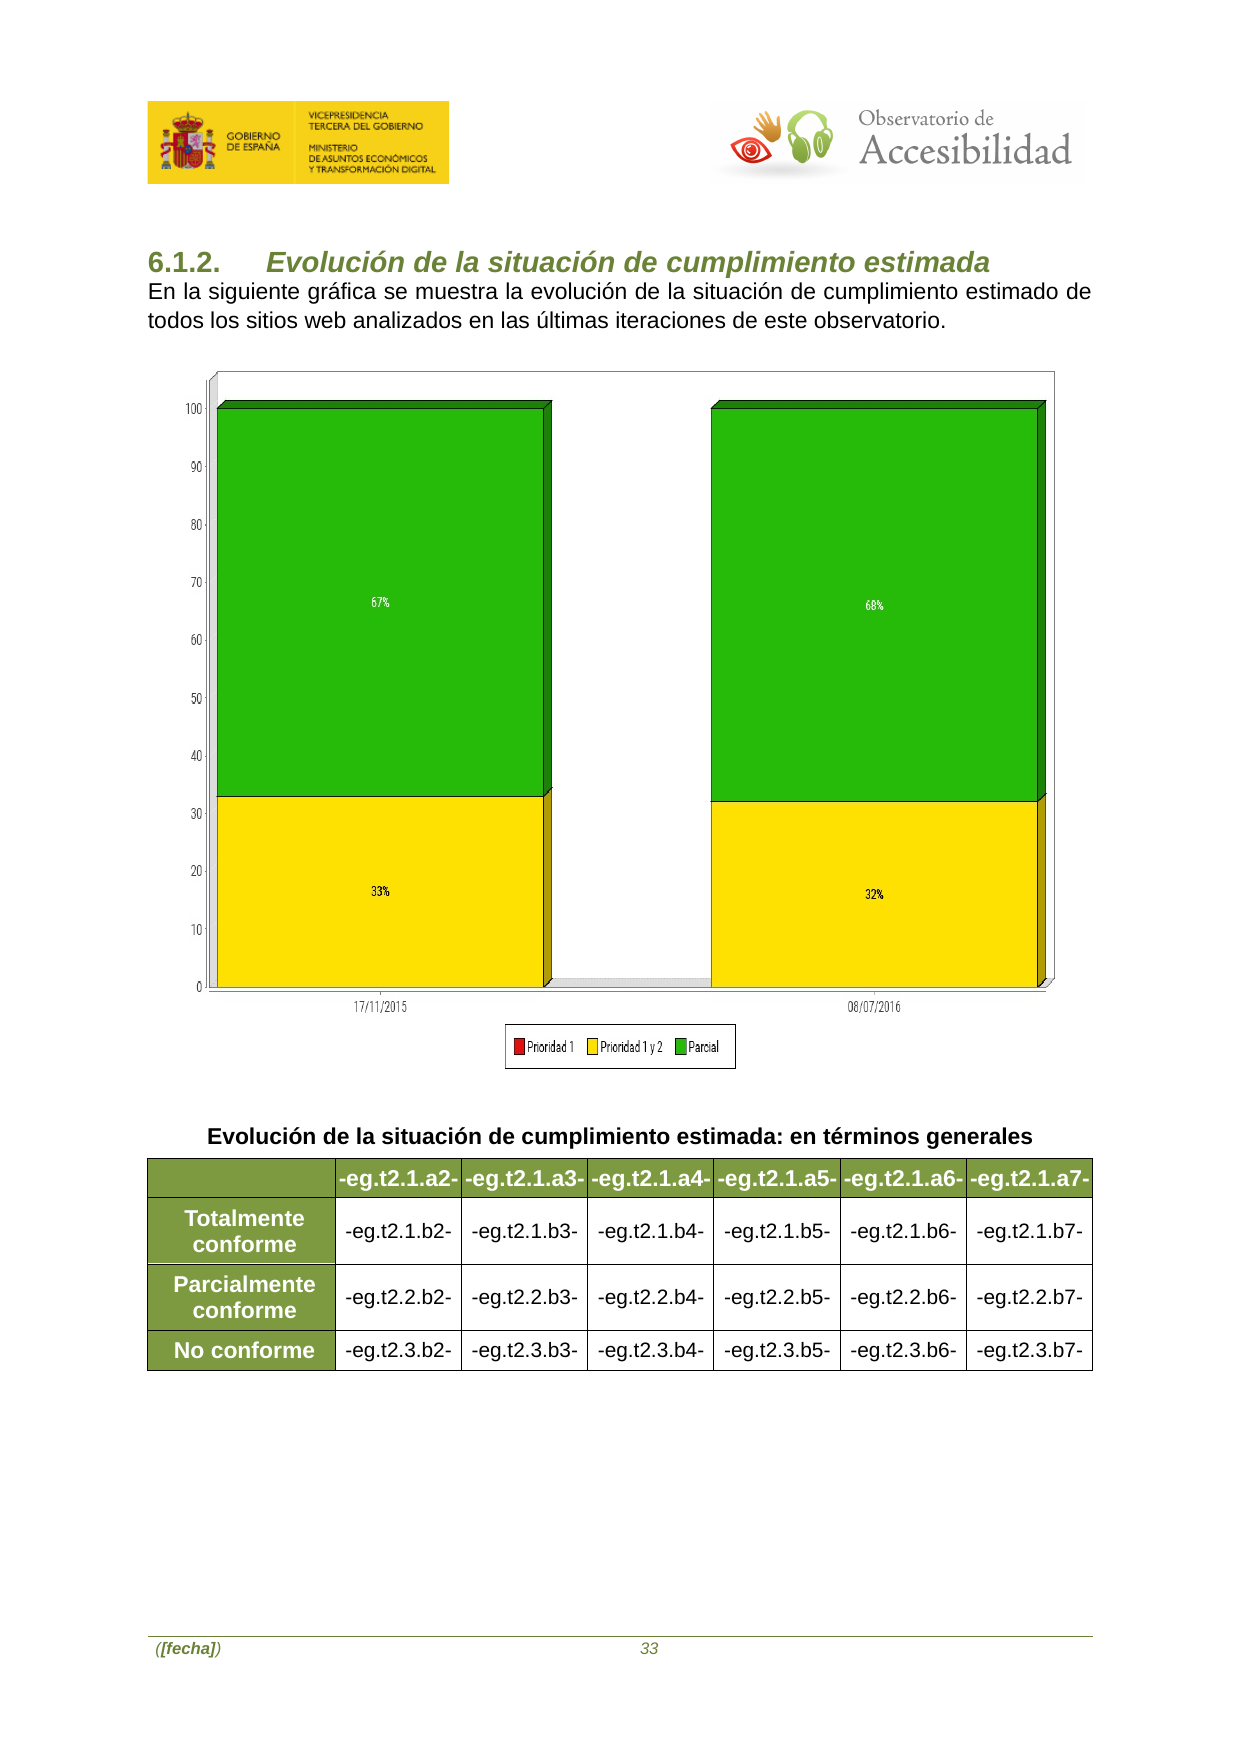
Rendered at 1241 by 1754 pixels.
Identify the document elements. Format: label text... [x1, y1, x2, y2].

table_header [148, 1159, 335, 1197]
table_cell -eg.t2.3.b6- [841, 1331, 966, 1370]
table_cell -eg.t2.2.b6- [841, 1265, 966, 1330]
table_cell Totalmente conforme [148, 1198, 335, 1263]
table_cell -eg.t2.2.b3- [462, 1265, 587, 1330]
table_cell -eg.t2.3.b2- [336, 1331, 461, 1370]
text En la siguiente gráfica se muestra la evolución de la situación de cumplimiento estimado de todos los sitios web analizados en las últimas iteraciones de este observatorio. [148, 278, 1092, 333]
subtitle Evolución de la situación de cumplimiento estimada [148, 245, 1092, 278]
table_cell -eg.t2.2.b4- [588, 1265, 713, 1330]
table_cell -eg.t2.3.b7- [967, 1331, 1092, 1370]
table_cell -eg.t2.2.b7- [967, 1265, 1092, 1330]
table_cell -eg.t2.2.b5- [714, 1265, 840, 1330]
picture [178, 361, 1062, 1071]
table_header -eg.t2.1.a7- [967, 1159, 1092, 1197]
table_cell -eg.t2.1.b7- [967, 1198, 1092, 1263]
picture [147, 101, 450, 184]
table_cell -eg.t2.3.b4- [588, 1331, 713, 1370]
table_header -eg.t2.1.a5- [714, 1159, 840, 1197]
table_cell -eg.t2.1.b2- [336, 1198, 461, 1263]
table_cell -eg.t2.1.b4- [588, 1198, 713, 1263]
table_cell -eg.t2.1.b6- [841, 1198, 966, 1263]
table_cell Parcialmente conforme [148, 1265, 335, 1330]
table_header -eg.t2.1.a2- [336, 1159, 461, 1197]
table_cell -eg.t2.3.b3- [462, 1331, 587, 1370]
table_cell No conforme [148, 1331, 335, 1370]
table_header -eg.t2.1.a3- [462, 1159, 587, 1197]
table_cell -eg.t2.2.b2- [336, 1265, 461, 1330]
table_header -eg.t2.1.a4- [588, 1159, 713, 1197]
table_header -eg.t2.1.a6- [841, 1159, 966, 1197]
text Evolución de la situación de cumplimiento estimada: en términos generales [148, 1123, 1092, 1149]
picture [710, 101, 1086, 184]
table_cell -eg.t2.1.b3- [462, 1198, 587, 1263]
table_cell -eg.t2.3.b5- [714, 1331, 840, 1370]
table_cell -eg.t2.1.b5- [714, 1198, 840, 1263]
